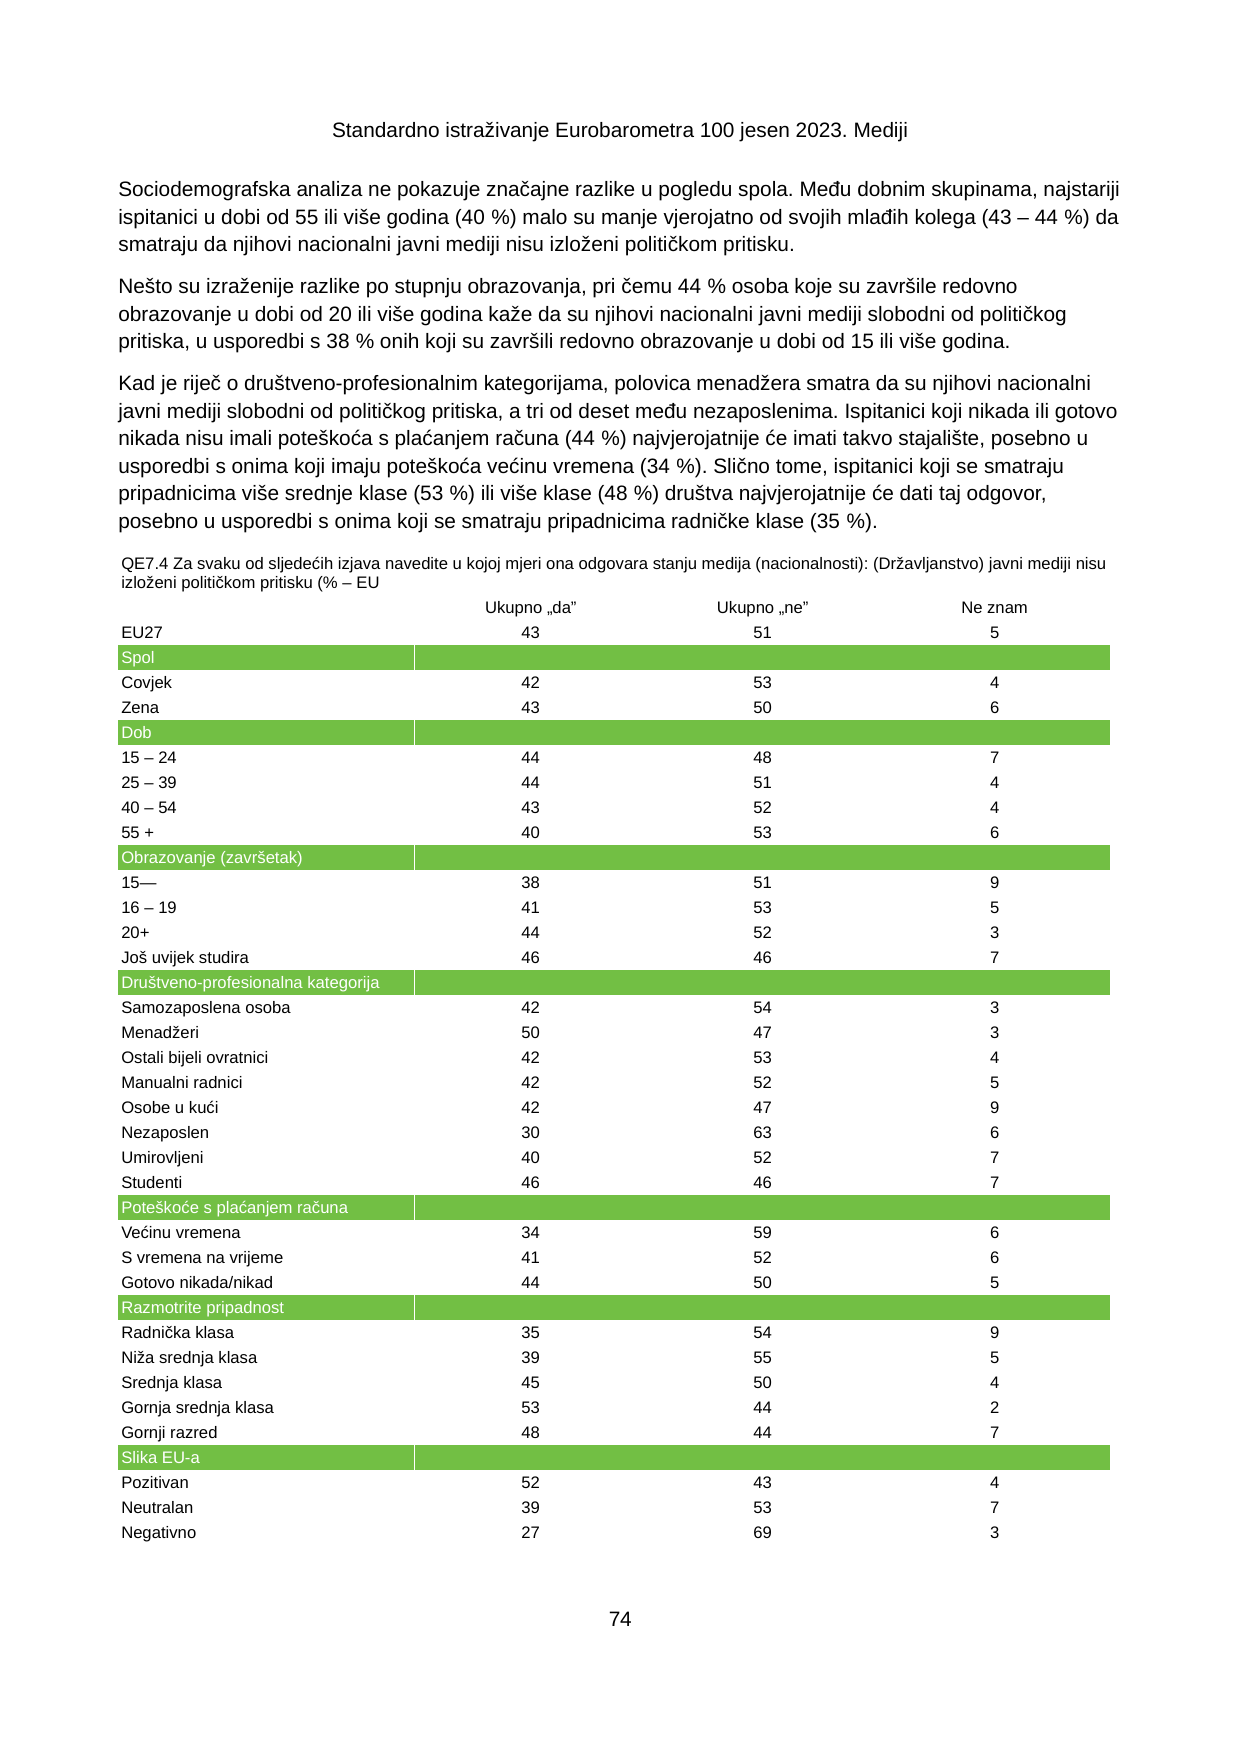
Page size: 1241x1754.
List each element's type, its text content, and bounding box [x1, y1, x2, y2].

table_cell 48 [646, 745, 878, 770]
table_cell Neutralan [118, 1495, 414, 1520]
table_cell 43 [415, 620, 646, 645]
table_cell 44 [646, 1395, 878, 1420]
table_header QE7.4 Za svaku od sljedećih izjava navedite u kojoj mjeri ona odgovara stanju medija (nacionalnosti): (Državljanstvo) javni mediji nisu izloženi političkom pritisku (% – EU [118, 551, 1110, 595]
table_cell 25 – 39 [118, 770, 414, 795]
table_cell [646, 1295, 878, 1320]
table_cell 42 [415, 670, 646, 695]
table_cell 7 [878, 1170, 1110, 1195]
table_cell [118, 595, 414, 620]
table_cell 15 – 24 [118, 745, 414, 770]
table_cell [878, 845, 1110, 870]
table_cell [646, 845, 878, 870]
table_cell [878, 720, 1110, 745]
table_cell 46 [646, 945, 878, 970]
table_cell 46 [646, 1170, 878, 1195]
table_cell [415, 645, 646, 670]
table_cell Dob [118, 720, 414, 745]
table_cell [415, 970, 646, 995]
table_cell 44 [415, 770, 646, 795]
table_cell [646, 1195, 878, 1220]
table_cell 7 [878, 945, 1110, 970]
table_cell [415, 1195, 646, 1220]
table_cell 4 [878, 1370, 1110, 1395]
table_cell 5 [878, 1345, 1110, 1370]
table_cell 52 [646, 1070, 878, 1095]
table_cell 43 [415, 695, 646, 720]
table_cell 63 [646, 1120, 878, 1145]
table_cell 46 [415, 945, 646, 970]
table_cell 44 [646, 1420, 878, 1445]
table_cell Obrazovanje (završetak) [118, 845, 414, 870]
table_cell 4 [878, 770, 1110, 795]
table_cell Ne znam [878, 595, 1110, 620]
table_cell 9 [878, 870, 1110, 895]
table_cell 44 [415, 920, 646, 945]
table_cell 20+ [118, 920, 414, 945]
table_cell Ukupno „da” [415, 595, 646, 620]
text Sociodemografska analiza ne pokazuje značajne razlike u pogledu spola. Među dobnim skupinama, najstariji ispitanici u dobi od 55 ili više godina (40 %) malo su manje vjerojatno od svojih mlađih kolega (43 – 44 %) da smatraju da njihovi nacionalni javni mediji nisu izloženi političkom pritisku. [118, 177, 1122, 256]
table_cell Covjek [118, 670, 414, 695]
table_cell 4 [878, 1045, 1110, 1070]
table_cell 44 [415, 1270, 646, 1295]
table_cell Većinu vremena [118, 1220, 414, 1245]
table_cell 48 [415, 1420, 646, 1445]
table_cell Radnička klasa [118, 1320, 414, 1345]
table_cell 54 [646, 995, 878, 1020]
table_cell 39 [415, 1495, 646, 1520]
table_cell 50 [415, 1020, 646, 1045]
table_cell [878, 1445, 1110, 1470]
table_cell 34 [415, 1220, 646, 1245]
text Nešto su izraženije razlike po stupnju obrazovanja, pri čemu 44 % osoba koje su završile redovno obrazovanje u dobi od 20 ili više godina kaže da su njihovi nacionalni javni mediji slobodni od političkog pritiska, u usporedbi s 38 % onih koji su završili redovno obrazovanje u dobi od 15 ili više godina. [118, 274, 1122, 353]
table_cell 52 [646, 795, 878, 820]
table_cell 41 [415, 1245, 646, 1270]
table_cell Gornja srednja klasa [118, 1395, 414, 1420]
table_cell 52 [646, 1145, 878, 1170]
table_cell 44 [415, 745, 646, 770]
table_cell [878, 1195, 1110, 1220]
table_cell [415, 845, 646, 870]
table_cell 6 [878, 1220, 1110, 1245]
table_cell 50 [646, 1270, 878, 1295]
table_cell 15— [118, 870, 414, 895]
table_cell 27 [415, 1520, 646, 1545]
table_cell 42 [415, 1045, 646, 1070]
table_cell 45 [415, 1370, 646, 1395]
table_cell 47 [646, 1095, 878, 1120]
table_cell 5 [878, 1070, 1110, 1095]
table_cell Osobe u kući [118, 1095, 414, 1120]
table_cell 50 [646, 695, 878, 720]
table_cell 53 [646, 820, 878, 845]
table_cell 50 [646, 1370, 878, 1395]
table_cell 42 [415, 1070, 646, 1095]
table_cell 52 [646, 920, 878, 945]
table_cell 7 [878, 1420, 1110, 1445]
table_cell 40 – 54 [118, 795, 414, 820]
table_cell 55 + [118, 820, 414, 845]
table_cell Niža srednja klasa [118, 1345, 414, 1370]
table_cell 43 [415, 795, 646, 820]
table_cell Gornji razred [118, 1420, 414, 1445]
table_cell [646, 1445, 878, 1470]
table_cell 53 [646, 670, 878, 695]
table_cell [415, 720, 646, 745]
table_cell 5 [878, 895, 1110, 920]
table_cell 52 [646, 1245, 878, 1270]
table_cell 7 [878, 1495, 1110, 1520]
table_cell 5 [878, 620, 1110, 645]
table_cell Zena [118, 695, 414, 720]
table_cell 42 [415, 1095, 646, 1120]
table_cell 53 [646, 1495, 878, 1520]
table_cell 55 [646, 1345, 878, 1370]
table_cell 39 [415, 1345, 646, 1370]
table_cell 3 [878, 1020, 1110, 1045]
table_cell Menadžeri [118, 1020, 414, 1045]
table_cell Pozitivan [118, 1470, 414, 1495]
table_cell [878, 1295, 1110, 1320]
table_cell Srednja klasa [118, 1370, 414, 1395]
table_cell Slika EU-a [118, 1445, 414, 1470]
table_cell 3 [878, 995, 1110, 1020]
table_cell Poteškoće s plaćanjem računa [118, 1195, 414, 1220]
table_cell [415, 1295, 646, 1320]
table_cell 54 [646, 1320, 878, 1345]
table_cell Studenti [118, 1170, 414, 1195]
table_cell Manualni radnici [118, 1070, 414, 1095]
table_cell EU27 [118, 620, 414, 645]
table_cell 41 [415, 895, 646, 920]
table_cell 53 [415, 1395, 646, 1420]
table_cell 53 [646, 1045, 878, 1070]
table_cell Ostali bijeli ovratnici [118, 1045, 414, 1070]
table_cell Razmotrite pripadnost [118, 1295, 414, 1320]
table_cell 4 [878, 795, 1110, 820]
table_cell 51 [646, 770, 878, 795]
table_cell 3 [878, 920, 1110, 945]
table_cell 6 [878, 1245, 1110, 1270]
table_cell 53 [646, 895, 878, 920]
table_cell 16 – 19 [118, 895, 414, 920]
table_cell 47 [646, 1020, 878, 1045]
table_cell 42 [415, 995, 646, 1020]
table_cell 2 [878, 1395, 1110, 1420]
table_cell 46 [415, 1170, 646, 1195]
table_cell Ukupno „ne” [646, 595, 878, 620]
table_cell 9 [878, 1095, 1110, 1120]
table_cell 40 [415, 820, 646, 845]
table_cell 43 [646, 1470, 878, 1495]
table_cell 35 [415, 1320, 646, 1345]
table_cell 59 [646, 1220, 878, 1245]
table_cell 52 [415, 1470, 646, 1495]
table_cell Gotovo nikada/nikad [118, 1270, 414, 1295]
table_cell 6 [878, 695, 1110, 720]
table_cell 3 [878, 1520, 1110, 1545]
table_cell 7 [878, 1145, 1110, 1170]
table_cell 51 [646, 620, 878, 645]
table_cell [646, 970, 878, 995]
table_cell [878, 970, 1110, 995]
table_cell Još uvijek studira [118, 945, 414, 970]
table_cell [646, 720, 878, 745]
table_cell 9 [878, 1320, 1110, 1345]
table_cell S vremena na vrijeme [118, 1245, 414, 1270]
table_cell [415, 1445, 646, 1470]
table_cell Umirovljeni [118, 1145, 414, 1170]
table_cell Samozaposlena osoba [118, 995, 414, 1020]
table_cell 51 [646, 870, 878, 895]
text Kad je riječ o društveno-profesionalnim kategorijama, polovica menadžera smatra da su njihovi nacionalni javni mediji slobodni od političkog pritiska, a tri od deset među nezaposlenima. Ispitanici koji nikada ili gotovo nikada nisu imali poteškoća s plaćanjem računa (44 %) najvjerojatnije će imati takvo stajalište, posebno u usporedbi s onima koji imaju poteškoća većinu vremena (34 %). Slično tome, ispitanici koji se smatraju pripadnicima više srednje klase (53 %) ili više klase (48 %) društva najvjerojatnije će dati taj odgovor, posebno u usporedbi s onima koji se smatraju pripadnicima radničke klase (35 %). [118, 371, 1122, 533]
table_cell Negativno [118, 1520, 414, 1545]
table_cell 4 [878, 670, 1110, 695]
table_cell 69 [646, 1520, 878, 1545]
table_cell 30 [415, 1120, 646, 1145]
table_cell 6 [878, 820, 1110, 845]
table_cell 6 [878, 1120, 1110, 1145]
table_cell [646, 645, 878, 670]
table_cell 4 [878, 1470, 1110, 1495]
table_cell Društveno-profesionalna kategorija [118, 970, 414, 995]
table_cell Spol [118, 645, 414, 670]
table_cell [878, 645, 1110, 670]
table_cell Nezaposlen [118, 1120, 414, 1145]
table_cell 40 [415, 1145, 646, 1170]
table_cell 7 [878, 745, 1110, 770]
table_cell 38 [415, 870, 646, 895]
table_cell 5 [878, 1270, 1110, 1295]
